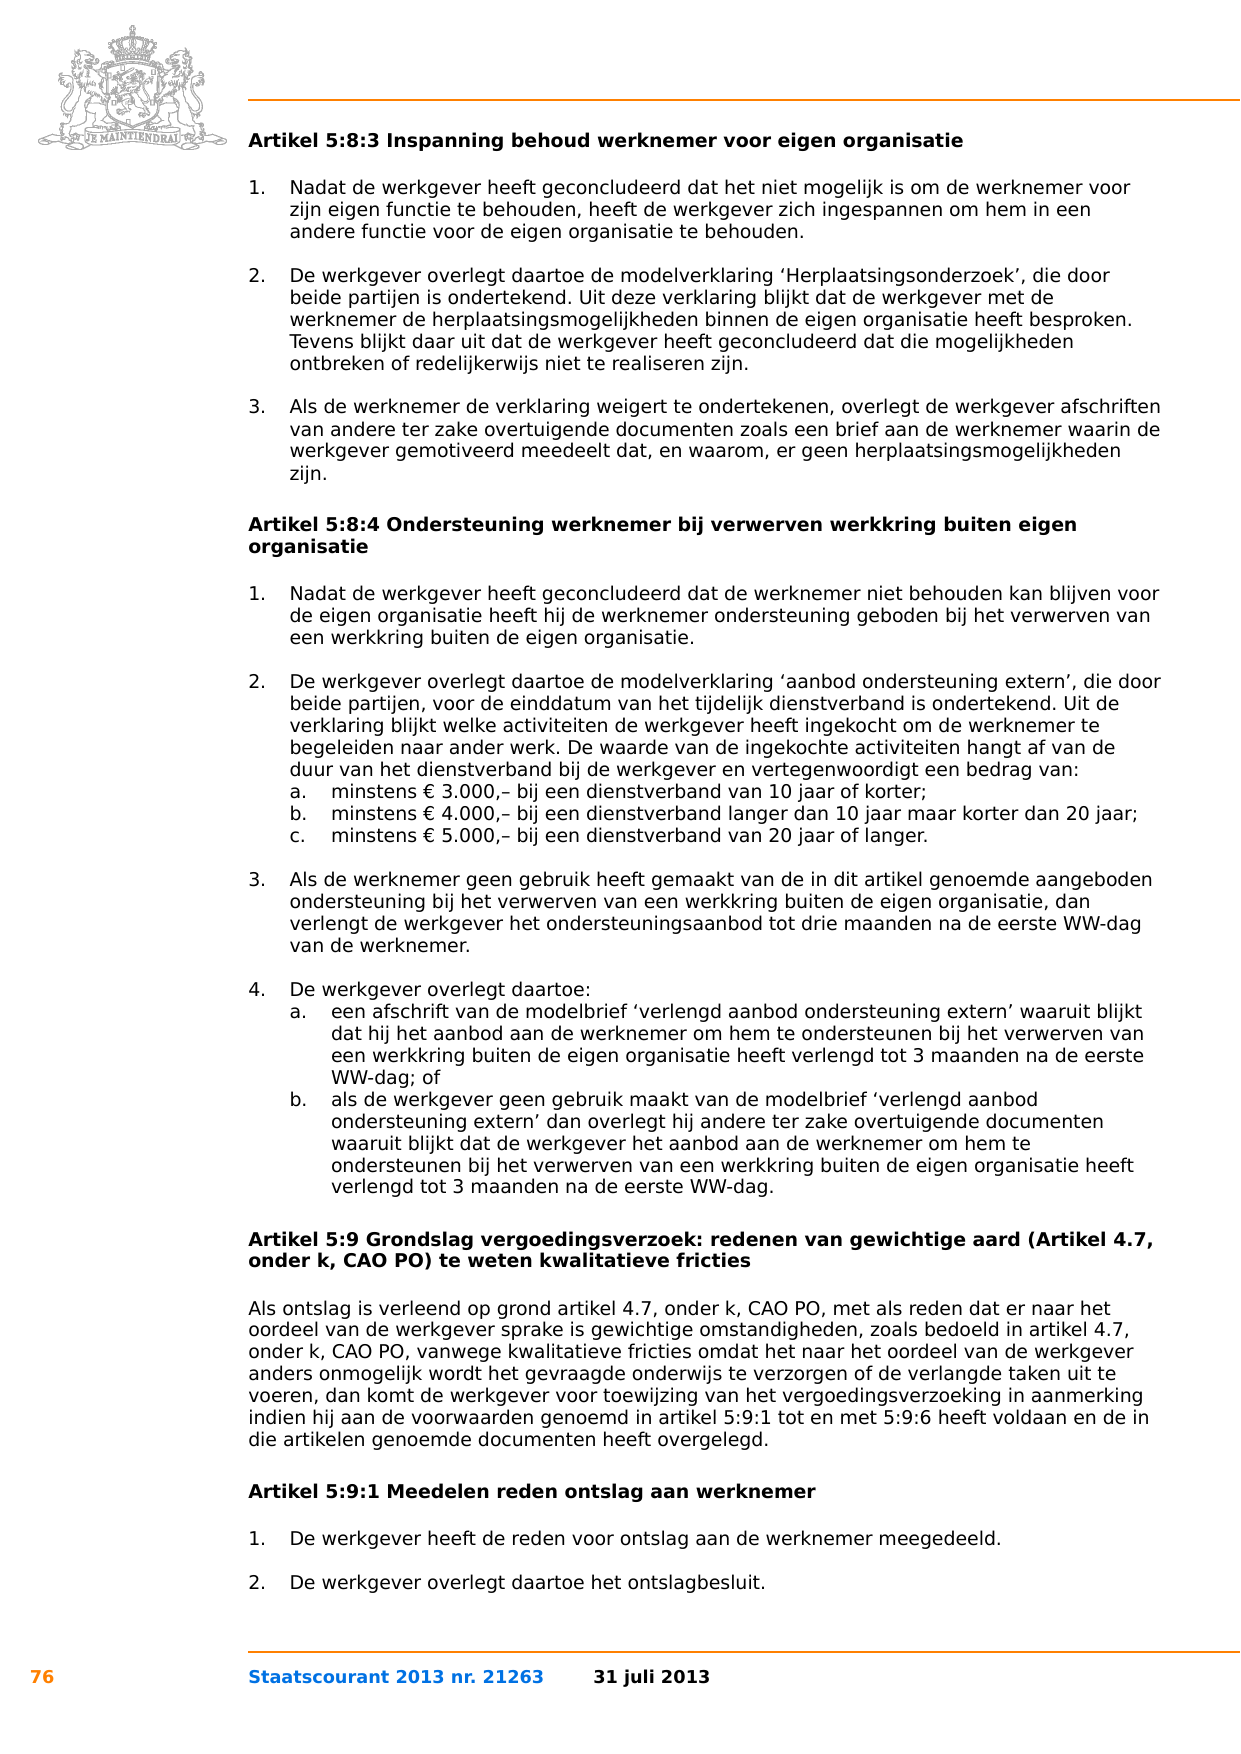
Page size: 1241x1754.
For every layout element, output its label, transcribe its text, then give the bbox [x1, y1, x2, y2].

text 2. De werkgever overlegt daartoe de modelverklaring ‘aanbod ondersteuning extern’, die door beide partijen, voor de einddatum van het tijdelijk dienstverband is ondertekend. Uit de verklaring blijkt welke activiteiten de werkgever heeft ingekocht om de werknemer te begeleiden naar ander werk. De waarde van de ingekochte activiteiten hangt af van de duur van het dienstverband bij de werkgever en vertegenwoordigt een bedrag van: [248, 671, 1163, 781]
text Als ontslag is verleend op grond artikel 4.7, onder k, CAO PO, met als reden dat er naar het oordeel van de werkgever sprake is gewichtige omstandigheden, zoals bedoeld in artikel 4.7, onder k, CAO PO, vanwege kwalitatieve fricties omdat het naar het oordeel van de werkgever anders onmogelijk wordt het gevraagde onderwijs te verzorgen of de verlangde taken uit te voeren, dan komt de werkgever voor toewijzing van het vergoedingsverzoeking in aanmerking indien hij aan de voorwaarden genoemd in artikel 5:9:1 tot en met 5:9:6 heeft voldaan en de in die artikelen genoemde documenten heeft overgelegd. [248, 1297, 1163, 1451]
picture [38, 25, 227, 150]
subtitle Artikel 5:8:4 Ondersteuning werknemer bij verwerven werkkring buiten eigen organisatie [248, 514, 1163, 558]
text 1. De werkgever heeft de reden voor ontslag aan de werknemer meegedeeld. [248, 1528, 1163, 1550]
text a. een afschrift van de modelbrief ‘verlengd aanbod ondersteuning extern’ waaruit blijkt dat hij het aanbod aan de werknemer om hem te ondersteunen bij het verwerven van een werkkring buiten de eigen organisatie heeft verlengd tot 3 maanden na de eerste WW-dag; of [289, 1001, 1163, 1088]
text b. minstens € 4.000,– bij een dienstverband langer dan 10 jaar maar korter dan 20 jaar; [289, 803, 1163, 825]
text 2. De werkgever overlegt daartoe de modelverklaring ‘Herplaatsingsonderzoek’, die door beide partijen is ondertekend. Uit deze verklaring blijkt dat de werkgever met de werknemer de herplaatsingsmogelijkheden binnen de eigen organisatie heeft besproken. Tevens blijkt daar uit dat de werkgever heeft geconcludeerd dat die mogelijkheden ontbreken of redelijkerwijs niet te realiseren zijn. [248, 265, 1163, 374]
subtitle Artikel 5:9:1 Meedelen reden ontslag aan werknemer [248, 1481, 1163, 1503]
text 1. Nadat de werkgever heeft geconcludeerd dat het niet mogelijk is om de werknemer voor zijn eigen functie te behouden, heeft de werkgever zich ingespannen om hem in een andere functie voor de eigen organisatie te behouden. [248, 177, 1163, 243]
subtitle Artikel 5:8:3 Inspanning behoud werknemer voor eigen organisatie [248, 130, 1163, 152]
text b. als de werkgever geen gebruik maakt van de modelbrief ‘verlengd aanbod ondersteuning extern’ dan overlegt hij andere ter zake overtuigende documenten waaruit blijkt dat de werkgever het aanbod aan de werknemer om hem te ondersteunen bij het verwerven van een werkkring buiten de eigen organisatie heeft verlengd tot 3 maanden na de eerste WW-dag. [289, 1088, 1163, 1198]
text 4. De werkgever overlegt daartoe: [248, 979, 1163, 1001]
text 3. Als de werknemer geen gebruik heeft gemaakt van de in dit artikel genoemde aangeboden ondersteuning bij het verwerven van een werkkring buiten de eigen organisatie, dan verlengt de werkgever het ondersteuningsaanbod tot drie maanden na de eerste WW-dag van de werknemer. [248, 869, 1163, 957]
subtitle Artikel 5:9 Grondslag vergoedingsverzoek: redenen van gewichtige aard (Artikel 4.7, onder k, CAO PO) te weten kwalitatieve fricties [248, 1228, 1163, 1272]
text c. minstens € 5.000,– bij een dienstverband van 20 jaar of langer. [289, 825, 1163, 847]
text 1. Nadat de werkgever heeft geconcludeerd dat de werknemer niet behouden kan blijven voor de eigen organisatie heeft hij de werknemer ondersteuning geboden bij het verwerven van een werkkring buiten de eigen organisatie. [248, 583, 1163, 649]
text 3. Als de werknemer de verklaring weigert te ondertekenen, overlegt de werkgever afschriften van andere ter zake overtuigende documenten zoals een brief aan de werknemer waarin de werkgever gemotiveerd meedeelt dat, en waarom, er geen herplaatsingsmogelijkheden zijn. [248, 396, 1163, 484]
text 2. De werkgever overlegt daartoe het ontslagbesluit. [248, 1572, 1163, 1594]
text a. minstens € 3.000,– bij een dienstverband van 10 jaar of korter; [289, 781, 1163, 803]
